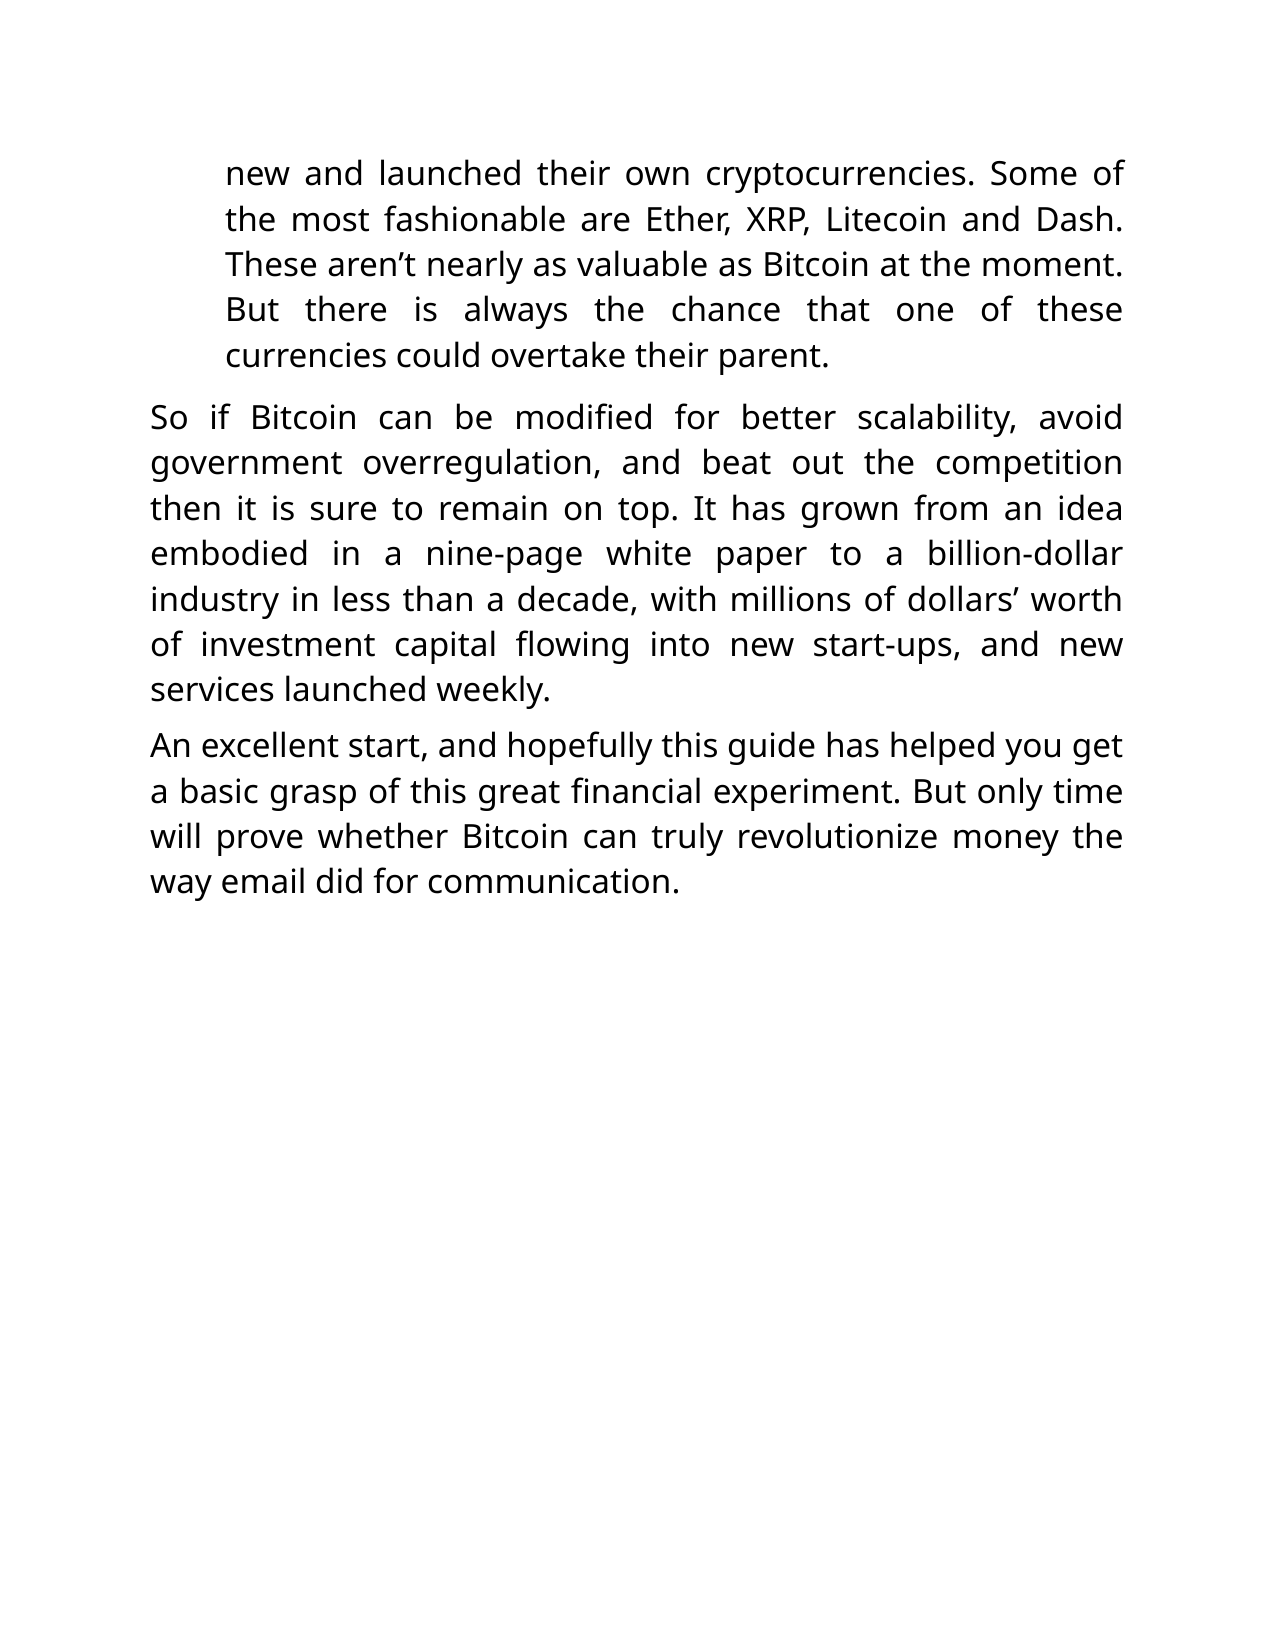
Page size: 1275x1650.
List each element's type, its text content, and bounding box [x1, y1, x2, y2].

text So if Bitcoin can be modified for better scalability, avoid government overregulation, and beat out the competition then it is sure to remain on top. It has grown from an idea embodied in a nine-page white paper to a billion-dollar industry in less than a decade, with millions of dollars’ worth of investment capital flowing into new start-ups, and new services launched weekly. [150, 394, 1125, 712]
list new and launched their own cryptocurrencies. Some of the most fashionable are Ether, XRP, Litecoin and Dash. These aren’t nearly as valuable as Bitcoin at the moment. But there is always the chance that one of these currencies could overtake their parent. [187, 150, 1125, 377]
text An excellent start, and hopefully this guide has helped you get a basic grasp of this great financial experiment. But only time will prove whether Bitcoin can truly revolutionize money the way email did for communication. [150, 722, 1125, 904]
